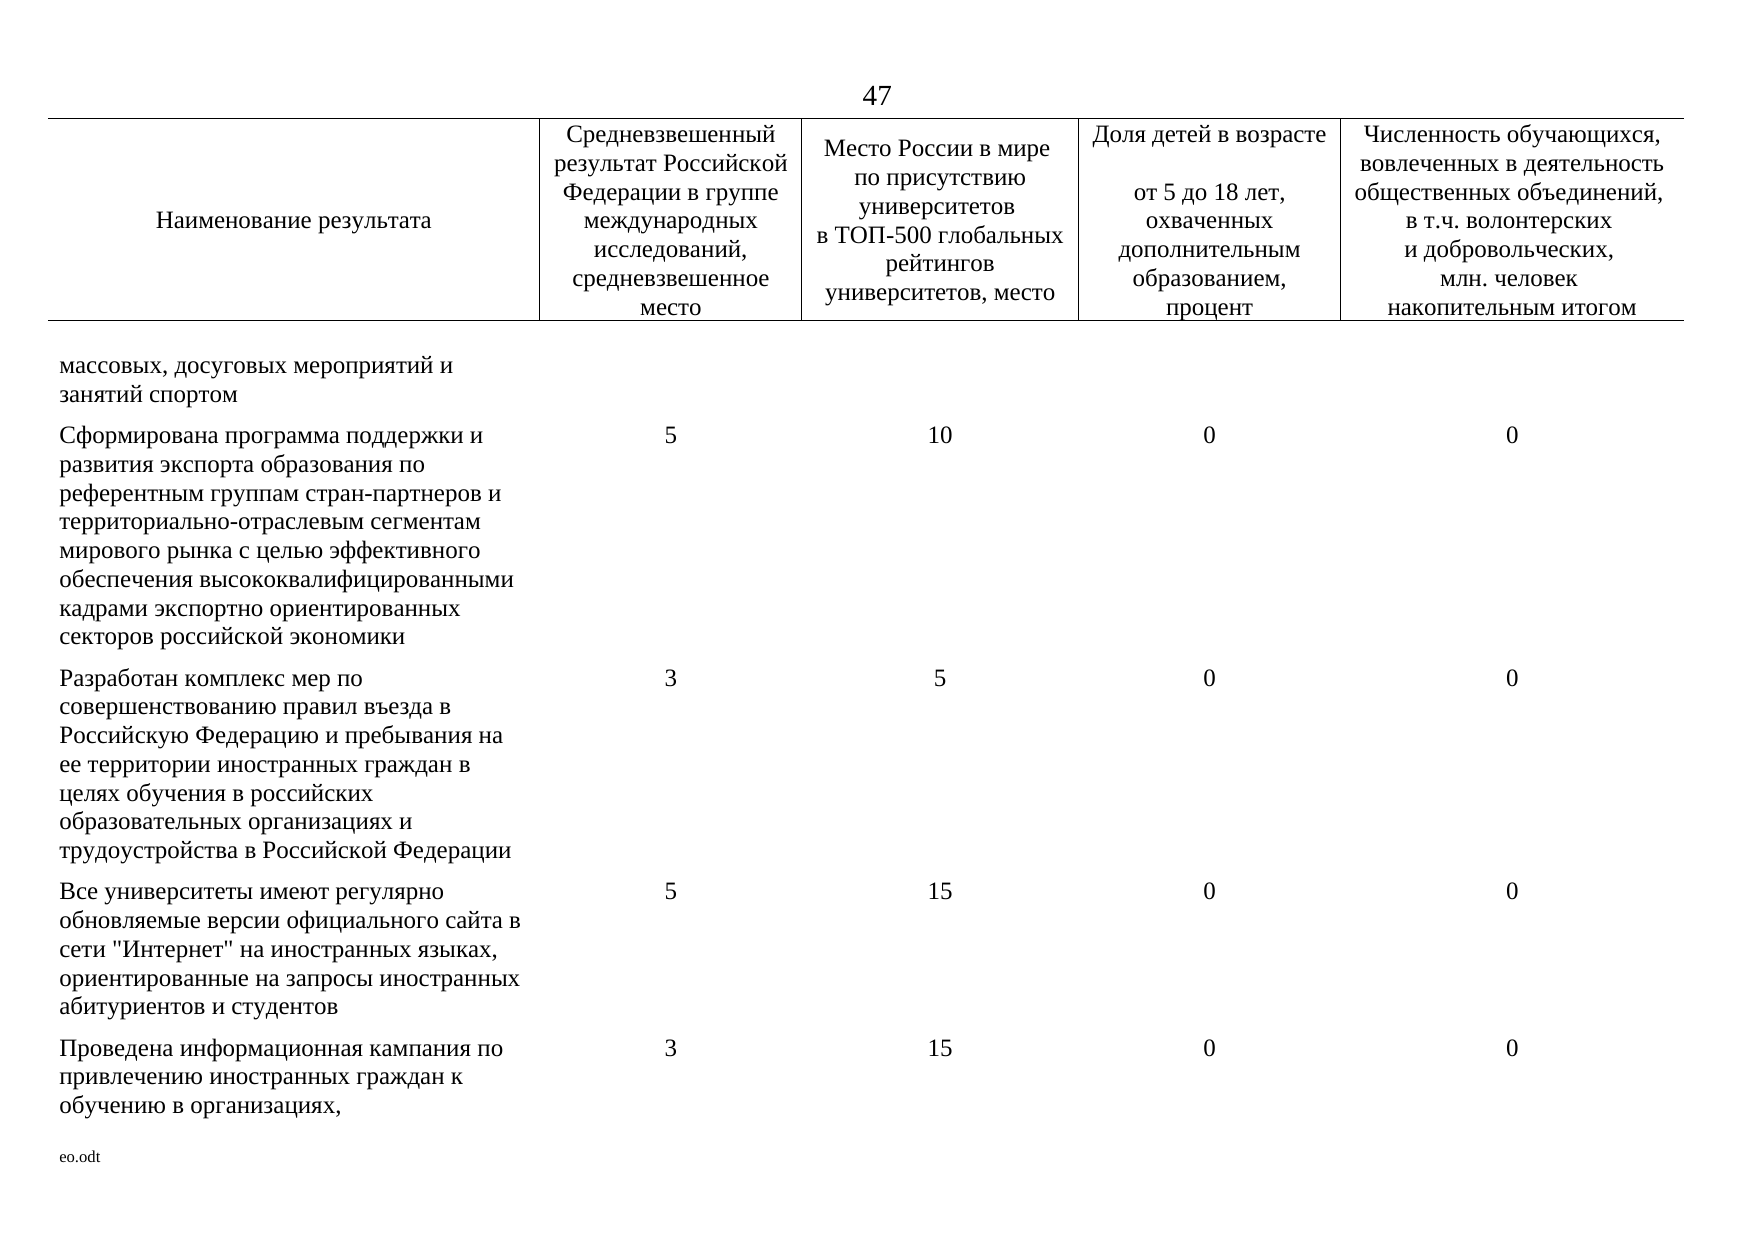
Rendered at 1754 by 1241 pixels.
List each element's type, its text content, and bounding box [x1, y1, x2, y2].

table_cell массовых, досуговых мероприятий и занятий спортом [48, 350, 539, 420]
table_cell 5 [540, 876, 802, 1033]
table_cell [802, 350, 1078, 420]
table_cell [1340, 350, 1684, 420]
table_cell 15 [802, 1033, 1078, 1119]
table_header Численность обучающихся, вовлеченных в деятельность общественных объединений, в т.ч. волонтерских и добровольческих, млн. человек накопительным итогом [1341, 119, 1684, 320]
table_cell [1078, 321, 1340, 350]
table_cell 0 [1078, 420, 1340, 663]
table_header Место России в мире по присутствию университетов в ТОП-500 глобальных рейтингов университетов, место [802, 119, 1078, 320]
table_cell [1078, 350, 1340, 420]
table_cell [540, 350, 802, 420]
table_cell 5 [802, 663, 1078, 876]
table_cell Разработан комплекс мер по совершенствованию правил въезда в Российскую Федерацию и пребывания на ее территории иностранных граждан в целях обучения в российских образовательных организациях и трудоустройства в Российской Федерации [48, 663, 539, 876]
table_cell Проведена информационная кампания по привлечению иностранных граждан к обучению в организациях, [48, 1033, 539, 1119]
table_cell [48, 321, 539, 350]
table_cell 10 [802, 420, 1078, 663]
table_cell Все университеты имеют регулярно обновляемые версии официального сайта в сети "Интернет" на иностранных языках, ориентированные на запросы иностранных абитуриентов и студентов [48, 876, 539, 1033]
table_cell [540, 321, 802, 350]
table_cell [802, 321, 1078, 350]
table_cell Сформирована программа поддержки и развития экспорта образования по референтным группам стран-партнеров и территориально-отраслевым сегментам мирового рынка с целью эффективного обеспечения высококвалифицированными кадрами экспортно ориентированных секторов российской экономики [48, 420, 539, 663]
table_cell 0 [1340, 420, 1684, 663]
table_cell 3 [540, 1033, 802, 1119]
table_cell [1340, 321, 1684, 350]
table_cell 5 [540, 420, 802, 663]
table_header Доля детей в возрасте от 5 до 18 лет, охваченных дополнительным образованием, процент [1079, 119, 1340, 320]
table_header Средневзвешенный результат Российской Федерации в группе международных исследований, средневзвешенное место [540, 119, 801, 320]
table_cell 0 [1078, 1033, 1340, 1119]
table_cell 3 [540, 663, 802, 876]
table_cell 15 [802, 876, 1078, 1033]
table_cell 0 [1340, 663, 1684, 876]
table_cell 0 [1078, 663, 1340, 876]
table_cell 0 [1340, 876, 1684, 1033]
table_header Наименование результата [48, 119, 539, 320]
table_cell 0 [1078, 876, 1340, 1033]
table_cell 0 [1340, 1033, 1684, 1119]
